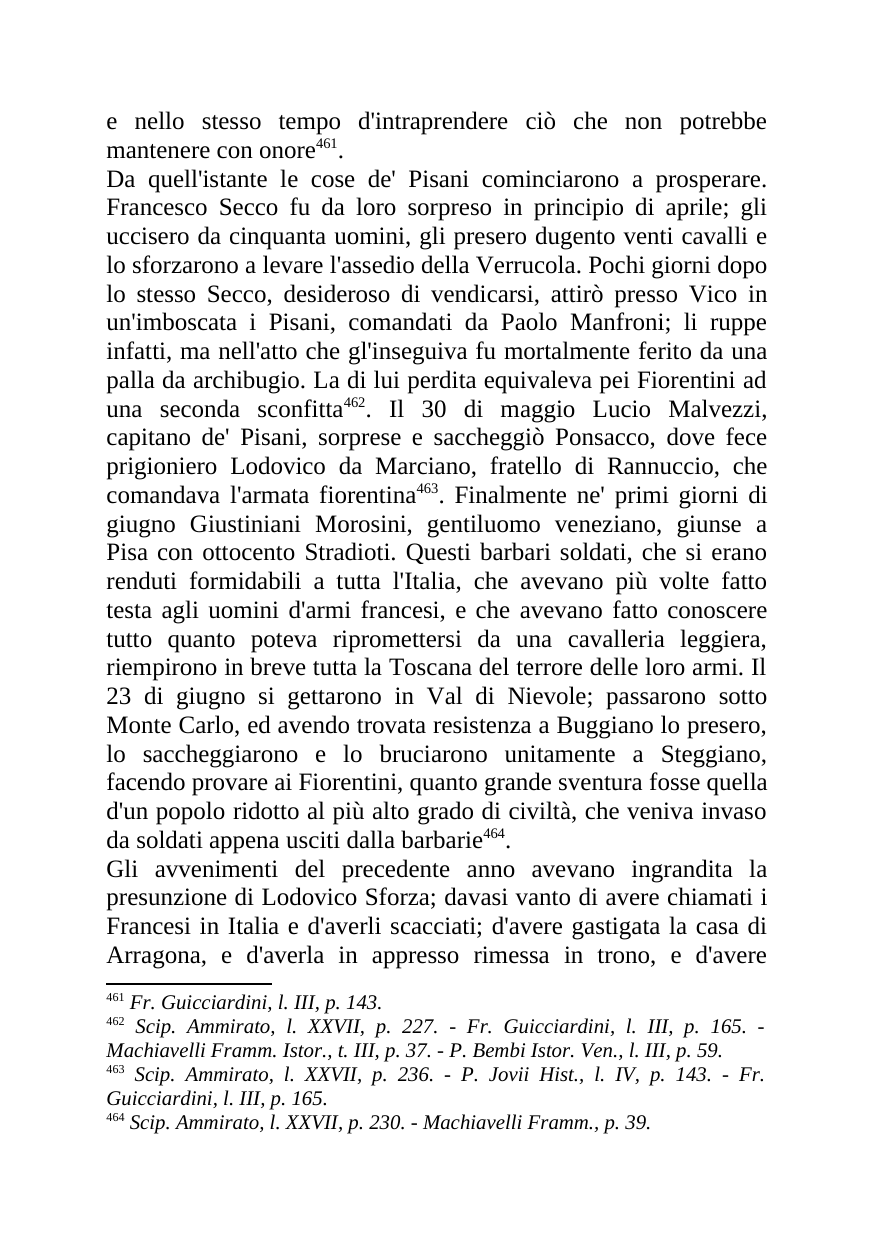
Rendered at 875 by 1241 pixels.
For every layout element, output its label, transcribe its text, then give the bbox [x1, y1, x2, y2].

text Fr. Guicciardini, l. III, p. 143. [106, 989, 768, 1014]
text Da quell'istante le cose de' Pisani cominciarono a prosperare. Francesco Secco fu da loro sorpreso in principio di aprile; gli uccisero da cinquanta uomini, gli presero dugento venti cavalli e lo sforzarono a levare l'assedio della Verrucola. Pochi giorni dopo lo stesso Secco, desideroso di vendicarsi, attirò presso Vico in un'imboscata i Pisani, comandati da Paolo Manfroni; li ruppe infatti, ma nell'atto che gl'inseguiva fu mortalmente ferito da una palla da archibugio. La di lui perdita equivaleva pei Fiorentini ad una seconda sconfitta. Il 30 di maggio Lucio Malvezzi, capitano de' Pisani, sorprese e saccheggiò Ponsacco, dove fece prigioniero Lodovico da Marciano, fratello di Rannuccio, che comandava l'armata fiorentina. Finalmente ne' primi giorni di giugno Giustiniani Morosini, gentiluomo veneziano, giunse a Pisa con ottocento Stradioti. Questi barbari soldati, che si erano renduti formidabili a tutta l'Italia, che avevano più volte fatto testa agli uomini d'armi francesi, e che avevano fatto conoscere tutto quanto poteva ripromettersi da una cavalleria leggiera, riempirono in breve tutta la Toscana del terrore delle loro armi. Il 23 di giugno si gettarono in Val di Nievole; passarono sotto Monte Carlo, ed avendo trovata resistenza a Buggiano lo presero, lo saccheggiarono e lo bruciarono unitamente a Steggiano, facendo provare ai Fiorentini, quanto grande sventura fosse quella d'un popolo ridotto al più alto grado di civiltà, che veniva invaso da soldati appena usciti dalla barbarie. [106, 164, 768, 854]
text Gli avvenimenti del precedente anno avevano ingrandita la presunzione di Lodovico Sforza; davasi vanto di avere chiamati i Francesi in Italia e d'averli scacciati; d'avere gastigata la casa di Arragona, e d'averla in appresso rimessa in trono, e d'avere [106, 854, 768, 969]
text Scip. Ammirato, l. XXVII, p. 230. - Machiavelli Framm., p. 39. [106, 1110, 768, 1134]
text e nello stesso tempo d'intraprendere ciò che non potrebbe mantenere con onore. [106, 106, 768, 164]
text Scip. Ammirato, l. XXVII, p. 236. - P. Jovii Hist., l. IV, p. 143. - Fr. Guicciardini, l. III, p. 165. [106, 1062, 768, 1110]
text Scip. Ammirato, l. XXVII, p. 227. - Fr. Guicciardini, l. III, p. 165. - Machiavelli Framm. Istor., t. III, p. 37. - P. Bembi Istor. Ven., l. III, p. 59. [106, 1014, 768, 1062]
